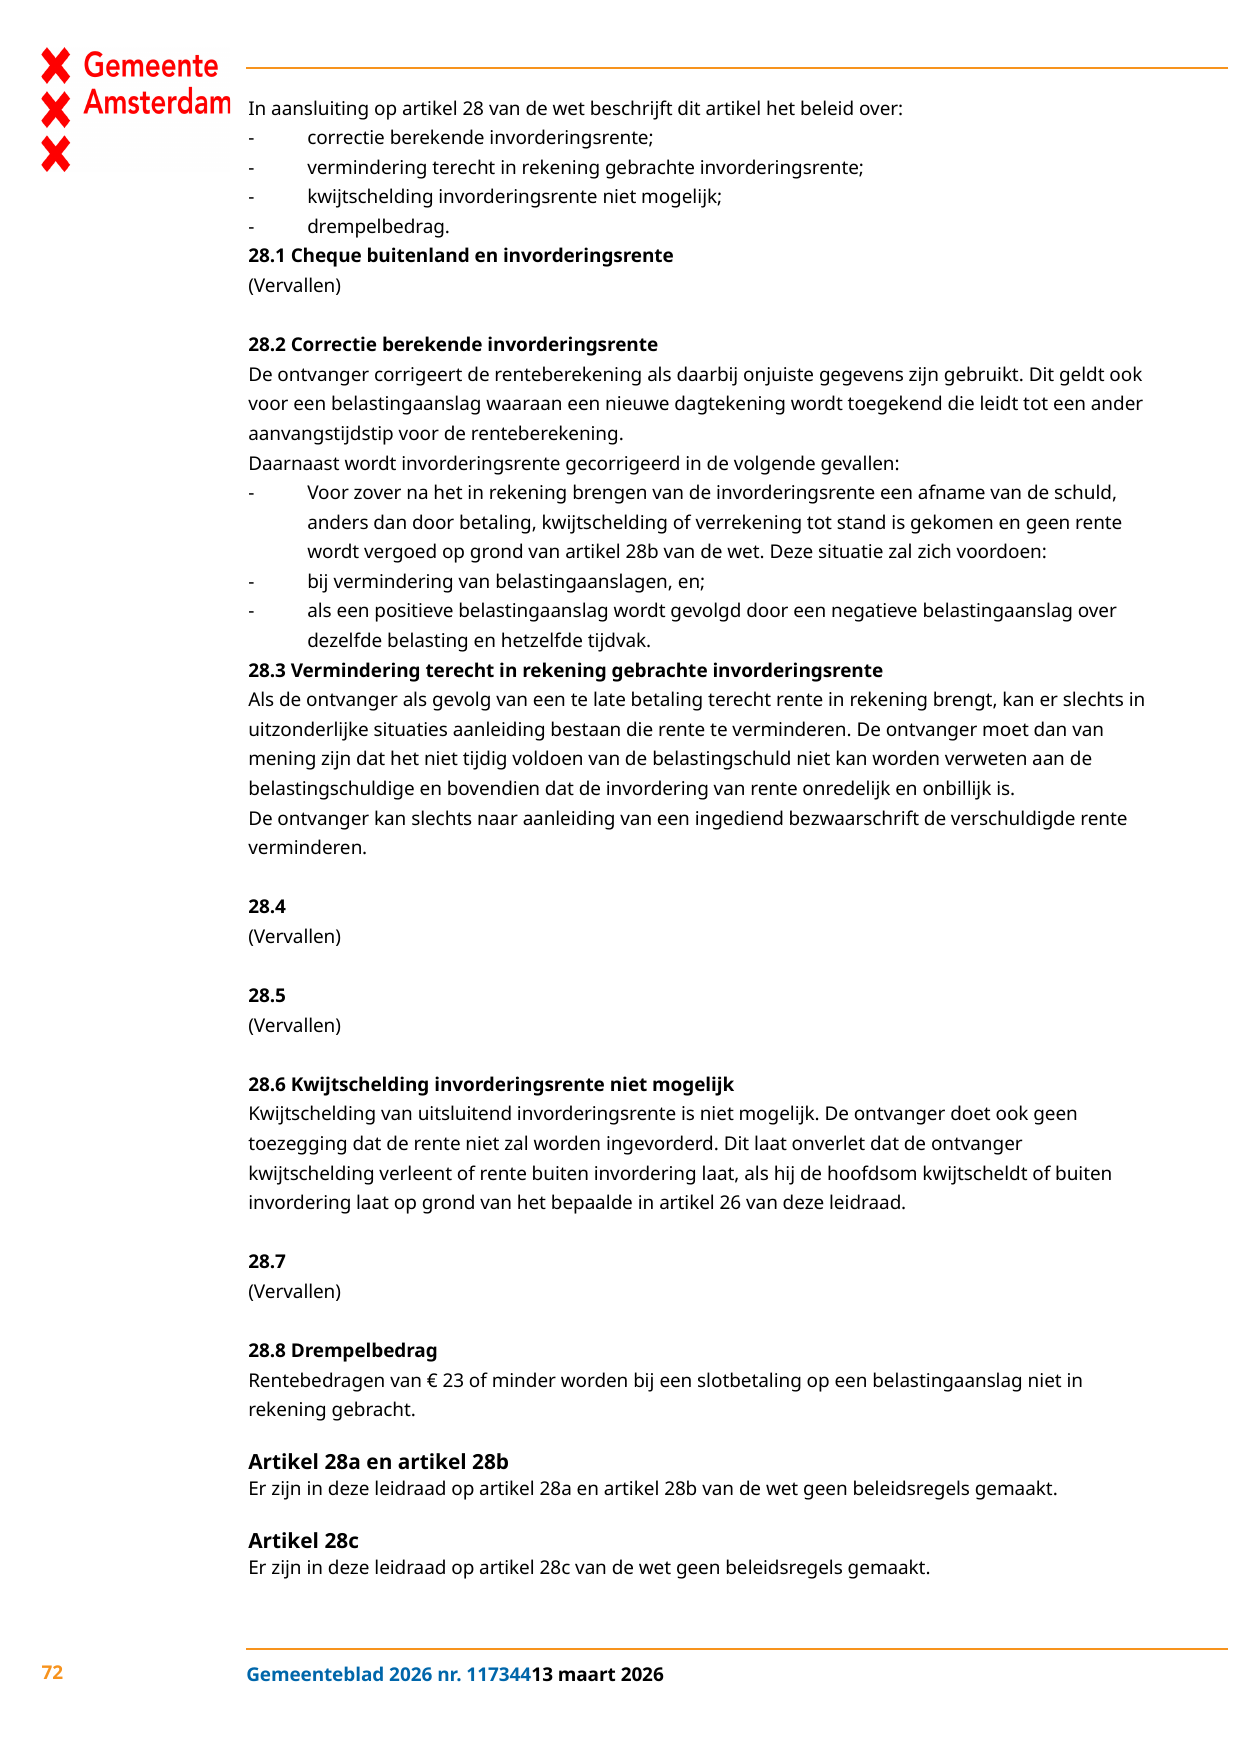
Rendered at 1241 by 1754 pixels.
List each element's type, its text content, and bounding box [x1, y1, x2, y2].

list kwijtschelding invorderingsrente niet mogelijk; [248, 183, 1152, 209]
picture [41, 47, 231, 172]
text 28.6 Kwijtschelding invorderingsrente niet mogelijk [248, 1071, 1152, 1097]
text Als de ontvanger als gevolg van een te late betaling terecht rente in rekening brengt, kan er slechts in uitzonderlijke situaties aanleiding bestaan die rente te verminderen. De ontvanger moet dan van mening zijn dat het niet tijdig voldoen van de belastingschuld niet kan worden verweten aan de belastingschuldige en bovendien dat de invordering van rente onredelijk en onbillijk is. [248, 686, 1152, 801]
list correctie berekende invorderingsrente; [248, 124, 1152, 150]
text 28.1 Cheque buitenland en invorderingsrente [248, 243, 1152, 268]
text (Vervallen) [248, 1012, 1152, 1038]
list drempelbedrag. [248, 213, 1152, 239]
text (Vervallen) [248, 923, 1152, 949]
text Kwijtschelding van uitsluitend invorderingsrente is niet mogelijk. De ontvanger doet ook geen toezegging dat de rente niet zal worden ingevorderd. Dit laat onverlet dat de ontvanger kwijtschelding verleent of rente buiten invordering laat, als hij de hoofdsom kwijtscheldt of buiten invordering laat op grond van het bepaalde in artikel 26 van deze leidraad. [248, 1101, 1152, 1215]
list als een positieve belastingaanslag wordt gevolgd door een negatieve belastingaanslag over dezelfde belasting en hetzelfde tijdvak. [248, 598, 1152, 653]
text Rentebedragen van € 23 of minder worden bij een slotbetaling op een belastingaanslag niet in rekening gebracht. [248, 1367, 1152, 1422]
text 28.4 [248, 893, 1152, 919]
text (Vervallen) [248, 272, 1152, 298]
text Artikel 28a en artikel 28b [248, 1447, 1152, 1475]
text 28.5 [248, 982, 1152, 1008]
list Voor zover na het in rekening brengen van de invorderingsrente een afname van de schuld, anders dan door betaling, kwijtschelding of verrekening tot stand is gekomen en geen rente wordt vergoed op grond van artikel 28b van de wet. Deze situatie zal zich voordoen: [248, 479, 1152, 564]
list vermindering terecht in rekening gebrachte invorderingsrente; [248, 154, 1152, 180]
text 28.2 Correctie berekende invorderingsrente [248, 331, 1152, 357]
text 28.8 Drempelbedrag [248, 1337, 1152, 1363]
list bij vermindering van belastingaanslagen, en; [248, 568, 1152, 594]
text (Vervallen) [248, 1278, 1152, 1304]
text 28.3 Vermindering terecht in rekening gebrachte invorderingsrente [248, 657, 1152, 683]
text Daarnaast wordt invorderingsrente gecorrigeerd in de volgende gevallen: [248, 450, 1152, 476]
text Er zijn in deze leidraad op artikel 28c van de wet geen beleidsregels gemaakt. [248, 1554, 1152, 1580]
text Artikel 28c [248, 1526, 1152, 1554]
text Er zijn in deze leidraad op artikel 28a en artikel 28b van de wet geen beleidsregels gemaakt. [248, 1475, 1152, 1501]
text In aansluiting op artikel 28 van de wet beschrijft dit artikel het beleid over: [248, 95, 1152, 121]
text De ontvanger kan slechts naar aanleiding van een ingediend bezwaarschrift de verschuldigde rente verminderen. [248, 805, 1152, 860]
text 28.7 [248, 1248, 1152, 1274]
text De ontvanger corrigeert de renteberekening als daarbij onjuiste gegevens zijn gebruikt. Dit geldt ook voor een belastingaanslag waaraan een nieuwe dagtekening wordt toegekend die leidt tot een ander aanvangstijdstip voor de renteberekening. [248, 361, 1152, 446]
